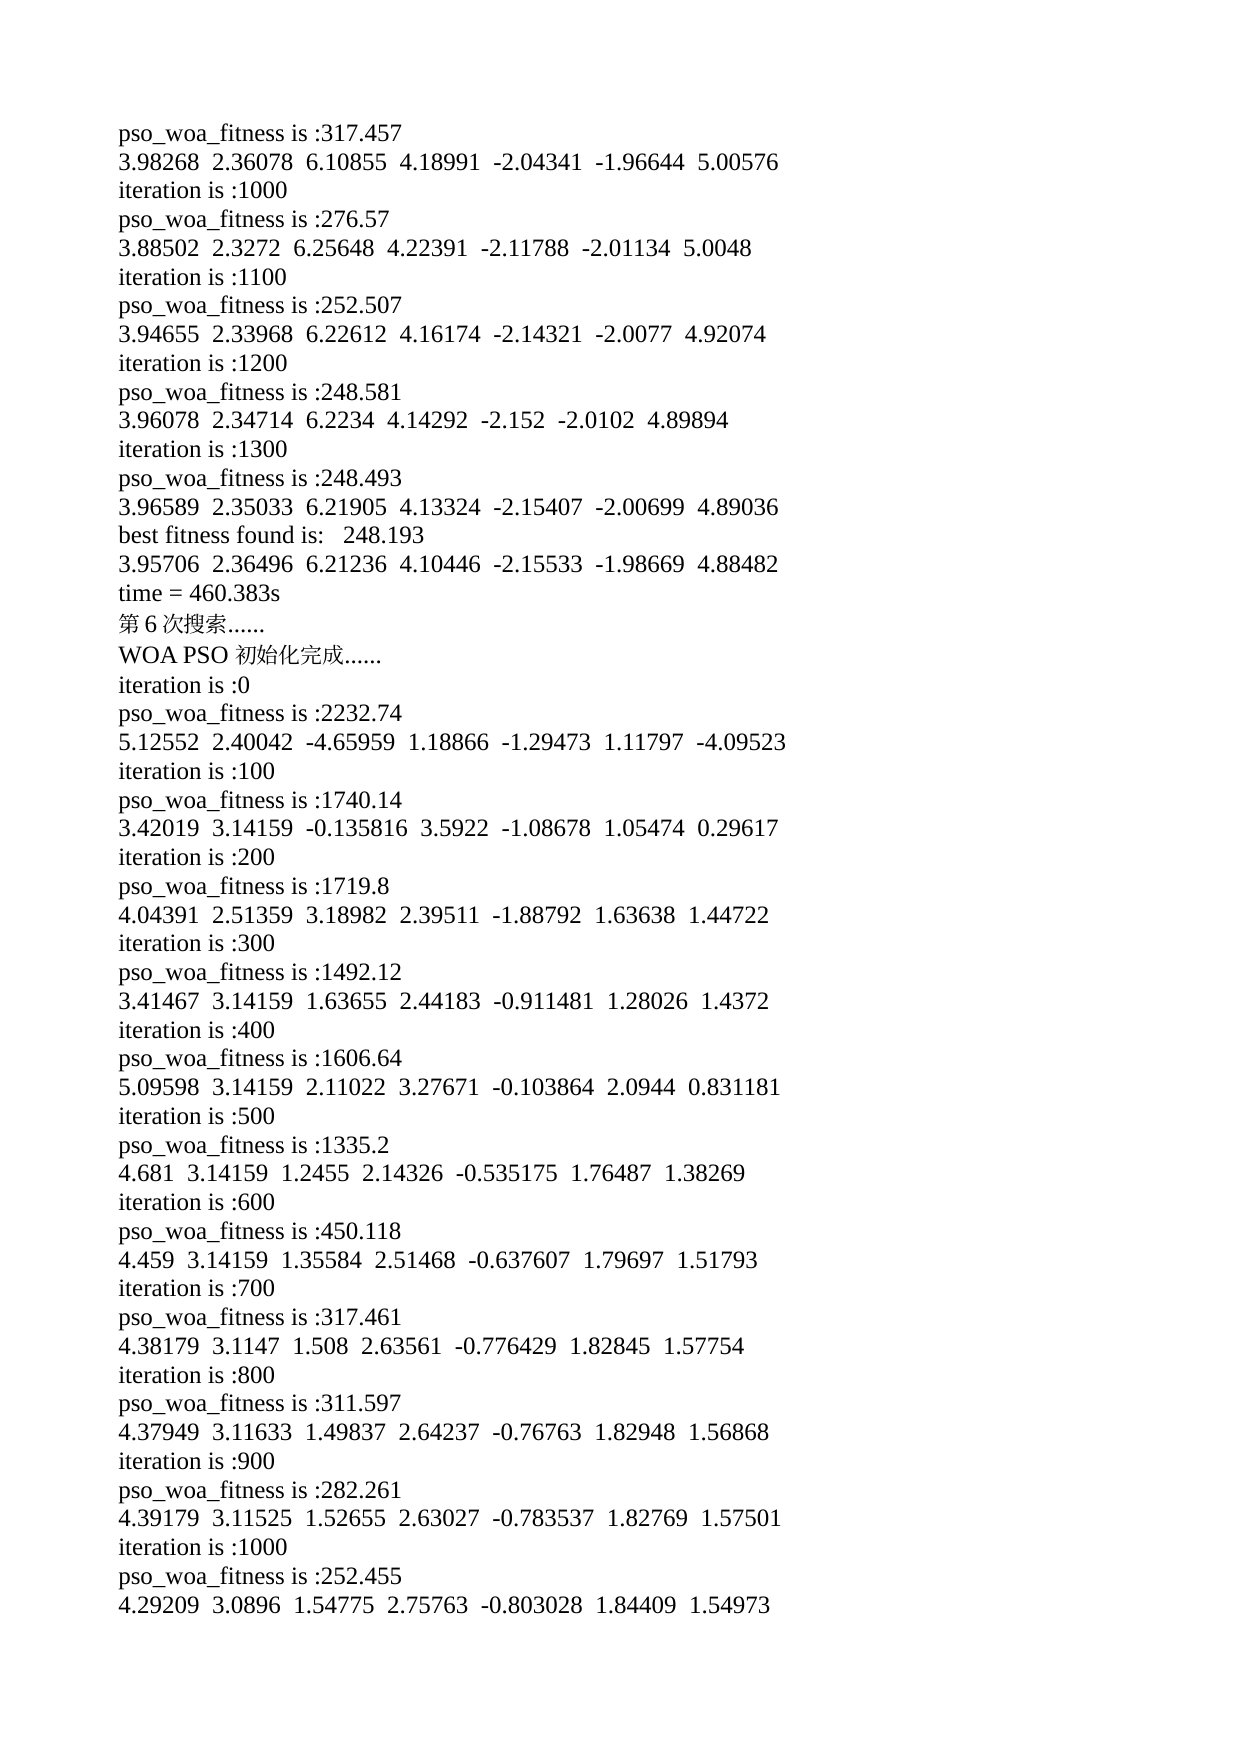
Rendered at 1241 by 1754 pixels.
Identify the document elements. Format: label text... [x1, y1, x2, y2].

text iteration is :500 [118, 1101, 1122, 1130]
text iteration is :1000 [118, 1532, 1122, 1561]
text iteration is :700 [118, 1273, 1122, 1302]
text 3.95706 2.36496 6.21236 4.10446 -2.15533 -1.98669 4.88482 [118, 549, 1122, 578]
text iteration is :300 [118, 928, 1122, 957]
text 3.96589 2.35033 6.21905 4.13324 -2.15407 -2.00699 4.89036 [118, 492, 1122, 521]
text 3.98268 2.36078 6.10855 4.18991 -2.04341 -1.96644 5.00576 [118, 147, 1122, 176]
text 3.88502 2.3272 6.25648 4.22391 -2.11788 -2.01134 5.0048 [118, 233, 1122, 262]
text 4.29209 3.0896 1.54775 2.75763 -0.803028 1.84409 1.54973 [118, 1590, 1122, 1618]
text 3.42019 3.14159 -0.135816 3.5922 -1.08678 1.05474 0.29617 [118, 813, 1122, 842]
text 3.96078 2.34714 6.2234 4.14292 -2.152 -2.0102 4.89894 [118, 406, 1122, 434]
text pso_woa_fitness is :1740.14 [118, 785, 1122, 813]
text pso_woa_fitness is :252.455 [118, 1561, 1122, 1590]
text WOA PSO 初始化完成...... [118, 638, 1122, 670]
text 4.37949 3.11633 1.49837 2.64237 -0.76763 1.82948 1.56868 [118, 1417, 1122, 1446]
text iteration is :1100 [118, 262, 1122, 291]
text pso_woa_fitness is :1606.64 [118, 1043, 1122, 1072]
text iteration is :600 [118, 1187, 1122, 1216]
text iteration is :1300 [118, 434, 1122, 463]
text iteration is :0 [118, 670, 1122, 698]
text 第6次搜索...... [118, 607, 1122, 638]
text pso_woa_fitness is :1719.8 [118, 871, 1122, 900]
text pso_woa_fitness is :282.261 [118, 1475, 1122, 1503]
text pso_woa_fitness is :276.57 [118, 204, 1122, 233]
text pso_woa_fitness is :252.507 [118, 291, 1122, 319]
text pso_woa_fitness is :248.493 [118, 463, 1122, 492]
text iteration is :200 [118, 842, 1122, 871]
text iteration is :100 [118, 756, 1122, 785]
text pso_woa_fitness is :1492.12 [118, 957, 1122, 986]
text iteration is :900 [118, 1446, 1122, 1475]
text 3.41467 3.14159 1.63655 2.44183 -0.911481 1.28026 1.4372 [118, 986, 1122, 1015]
text pso_woa_fitness is :311.597 [118, 1388, 1122, 1417]
text 5.09598 3.14159 2.11022 3.27671 -0.103864 2.0944 0.831181 [118, 1072, 1122, 1101]
text iteration is :400 [118, 1015, 1122, 1043]
text iteration is :1200 [118, 348, 1122, 377]
text pso_woa_fitness is :248.581 [118, 377, 1122, 406]
text iteration is :800 [118, 1360, 1122, 1388]
text pso_woa_fitness is :317.457 [118, 118, 1122, 147]
text 5.12552 2.40042 -4.65959 1.18866 -1.29473 1.11797 -4.09523 [118, 727, 1122, 756]
text pso_woa_fitness is :450.118 [118, 1216, 1122, 1245]
text 4.38179 3.1147 1.508 2.63561 -0.776429 1.82845 1.57754 [118, 1331, 1122, 1360]
text pso_woa_fitness is :317.461 [118, 1302, 1122, 1331]
text 4.459 3.14159 1.35584 2.51468 -0.637607 1.79697 1.51793 [118, 1245, 1122, 1273]
text time = 460.383s [118, 578, 1122, 607]
text 4.39179 3.11525 1.52655 2.63027 -0.783537 1.82769 1.57501 [118, 1503, 1122, 1532]
text best fitness found is: 248.193 [118, 521, 1122, 549]
text iteration is :1000 [118, 176, 1122, 204]
text pso_woa_fitness is :2232.74 [118, 698, 1122, 727]
text 4.04391 2.51359 3.18982 2.39511 -1.88792 1.63638 1.44722 [118, 900, 1122, 928]
text 4.681 3.14159 1.2455 2.14326 -0.535175 1.76487 1.38269 [118, 1158, 1122, 1187]
text 3.94655 2.33968 6.22612 4.16174 -2.14321 -2.0077 4.92074 [118, 319, 1122, 348]
text pso_woa_fitness is :1335.2 [118, 1130, 1122, 1158]
